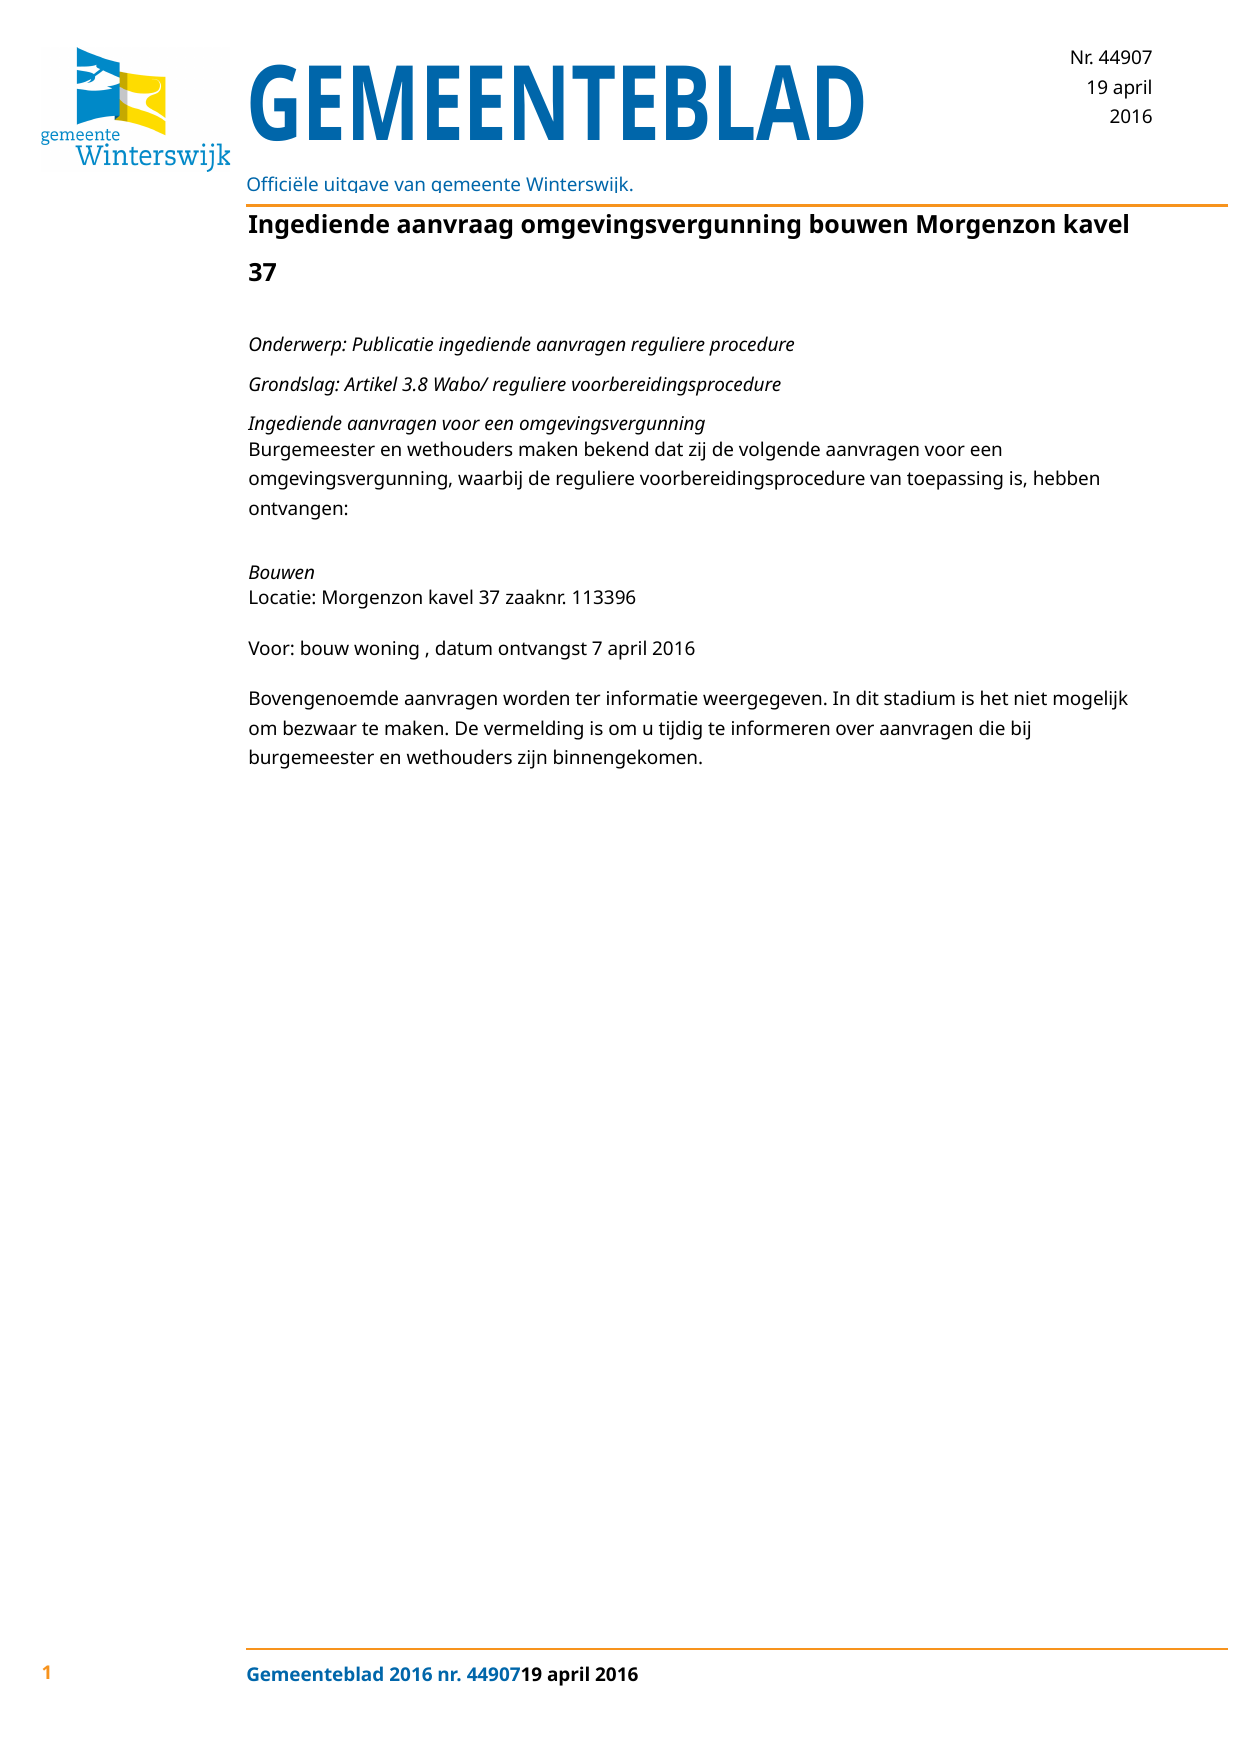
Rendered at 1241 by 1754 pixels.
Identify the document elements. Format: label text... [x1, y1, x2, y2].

text Bouwen [248, 559, 1152, 584]
text Bovengenoemde aanvragen worden ter informatie weergegeven. In dit stadium is het niet mogelijk om bezwaar te maken. De vermelding is om u tijdig te informeren over aanvragen die bij burgemeester en wethouders zijn binnengekomen. [248, 685, 1152, 770]
text Grondslag: Artikel 3.8 Wabo/ reguliere voorbereidingsprocedure [248, 371, 1152, 396]
text Locatie: Morgenzon kavel 37 zaaknr. 113396 [248, 584, 1152, 610]
text Ingediende aanvraag omgevingsvergunning bouwen Morgenzon kavel 37 [248, 207, 1152, 288]
text Onderwerp: Publicatie ingediende aanvragen reguliere procedure [248, 331, 1152, 357]
picture [225, 153, 231, 162]
text Ingediende aanvragen voor een omgevingsvergunning [248, 410, 1152, 436]
picture [41, 47, 231, 172]
text Burgemeester en wethouders maken bekend dat zij de volgende aanvragen voor een omgevingsvergunning, waarbij de reguliere voorbereidingsprocedure van toepassing is, hebben ontvangen: [248, 436, 1152, 521]
text Voor: bouw woning , datum ontvangst 7 april 2016 [248, 635, 1152, 661]
